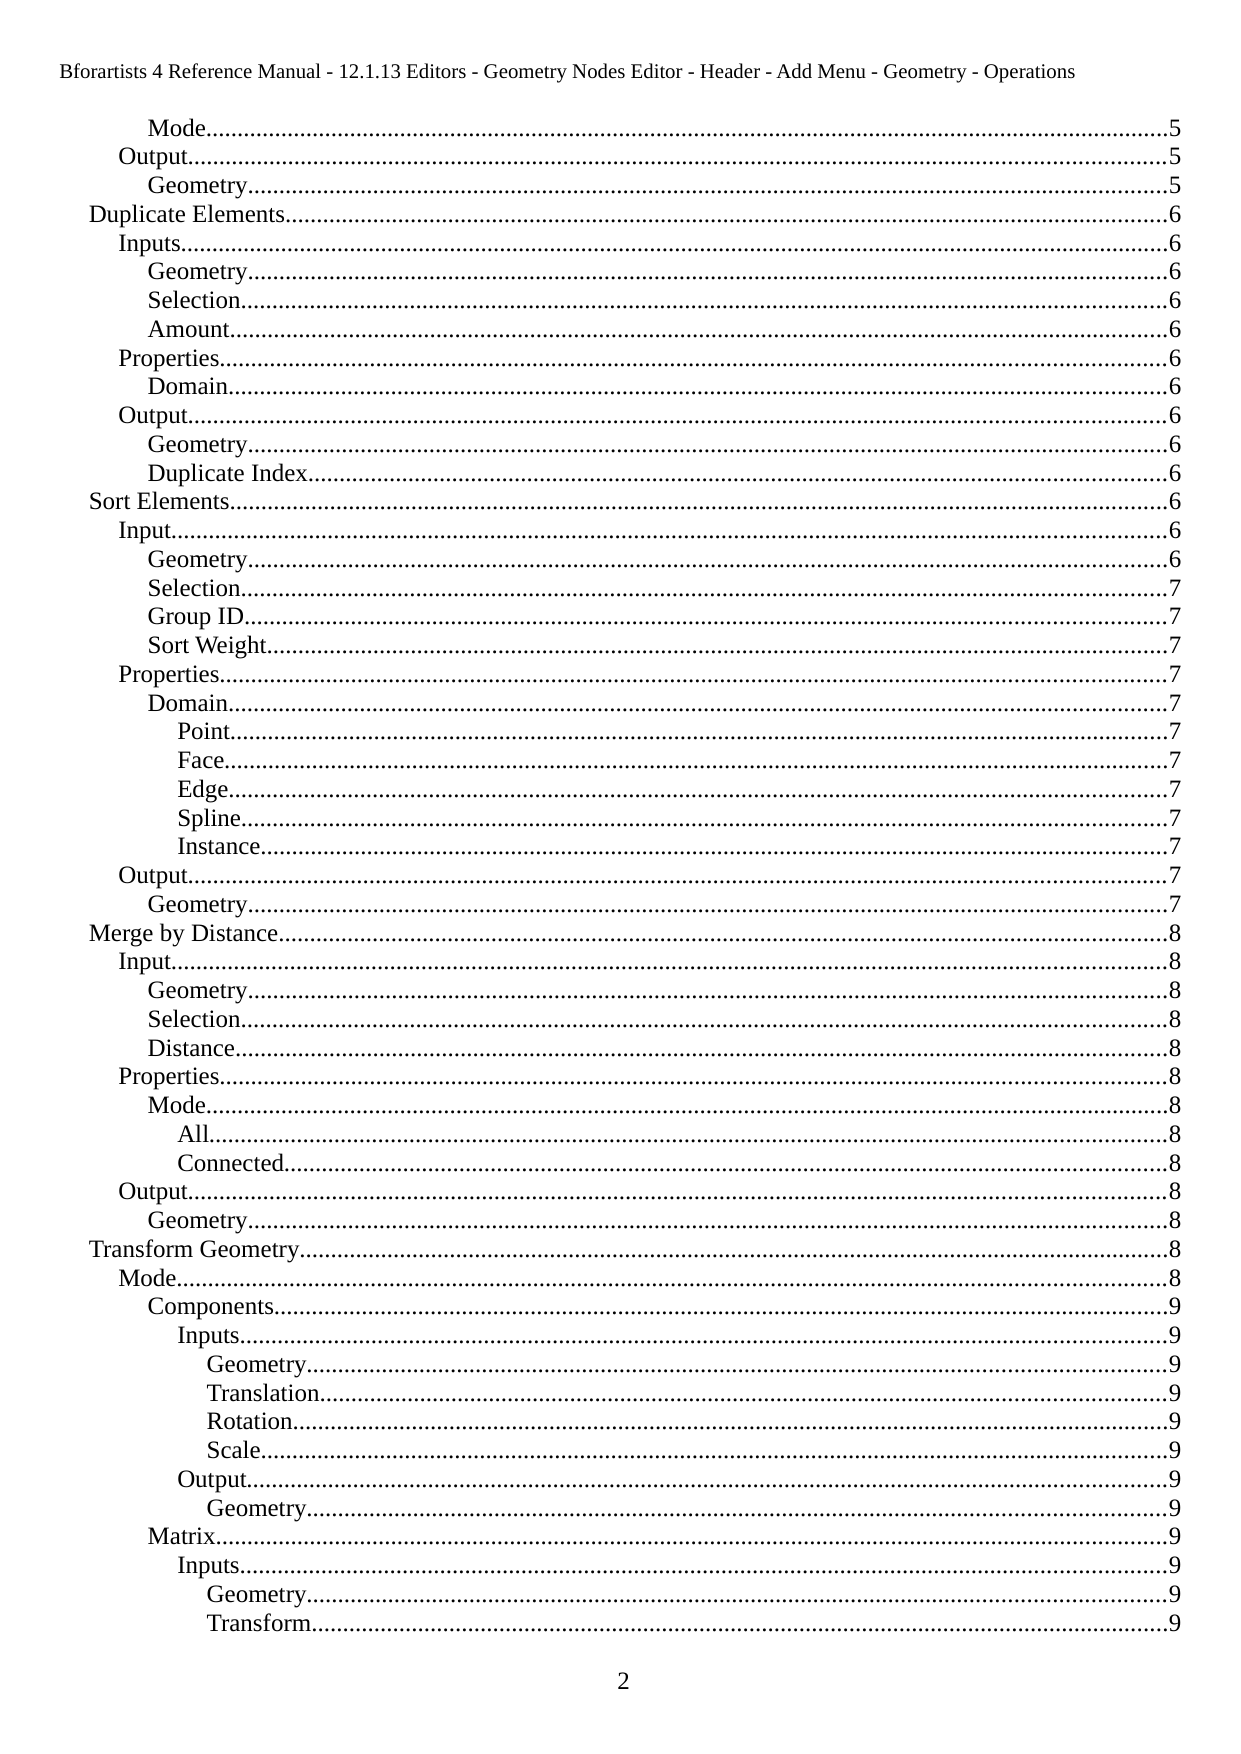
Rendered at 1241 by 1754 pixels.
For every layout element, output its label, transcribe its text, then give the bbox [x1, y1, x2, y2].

text Matrix 9 [147, 1521, 1181, 1550]
text Properties 7 [118, 659, 1181, 688]
text Components 9 [147, 1291, 1181, 1320]
text Selection 6 [147, 285, 1181, 314]
text Geometry 9 [206, 1493, 1181, 1521]
text Output 9 [177, 1464, 1181, 1493]
text Selection 8 [147, 1004, 1181, 1033]
text Geometry 7 [147, 889, 1181, 918]
text Geometry 6 [147, 429, 1181, 458]
text Output 8 [118, 1176, 1181, 1205]
text Sort Elements 6 [88, 486, 1181, 515]
text Translation 9 [206, 1378, 1181, 1406]
text Properties 8 [118, 1061, 1181, 1090]
text Inputs 9 [177, 1550, 1181, 1579]
text Input 6 [118, 515, 1181, 544]
text Face 7 [177, 745, 1181, 774]
text Input 8 [118, 946, 1181, 975]
text Domain 7 [147, 688, 1181, 716]
text Selection 7 [147, 573, 1181, 601]
text Merge by Distance 8 [88, 918, 1181, 946]
text Transform 9 [206, 1608, 1181, 1636]
text Distance 8 [147, 1033, 1181, 1061]
text Geometry 8 [147, 1205, 1181, 1234]
text Rotation 9 [206, 1406, 1181, 1435]
text Point 7 [177, 716, 1181, 745]
text Mode 5 [147, 113, 1181, 141]
text Transform Geometry 8 [88, 1234, 1181, 1263]
text Duplicate Elements 6 [88, 199, 1181, 228]
text Mode 8 [118, 1263, 1181, 1291]
text Connected 8 [177, 1148, 1181, 1176]
text Geometry 6 [147, 544, 1181, 573]
text Geometry 6 [147, 256, 1181, 285]
text Amount 6 [147, 314, 1181, 343]
text Geometry 9 [206, 1579, 1181, 1608]
text Geometry 9 [206, 1349, 1181, 1378]
text Domain 6 [147, 371, 1181, 400]
text Geometry 8 [147, 975, 1181, 1004]
text Properties 6 [118, 343, 1181, 371]
text Inputs 9 [177, 1320, 1181, 1349]
text Output 6 [118, 400, 1181, 429]
text Group ID 7 [147, 601, 1181, 630]
text Output 7 [118, 860, 1181, 889]
text All 8 [177, 1119, 1181, 1148]
text Mode 8 [147, 1090, 1181, 1119]
text Spline 7 [177, 803, 1181, 831]
text Output 5 [118, 141, 1181, 170]
text Geometry 5 [147, 170, 1181, 199]
text Duplicate Index 6 [147, 458, 1181, 486]
text Instance 7 [177, 831, 1181, 860]
text Scale 9 [206, 1435, 1181, 1464]
text Edge 7 [177, 774, 1181, 803]
text Inputs 6 [118, 228, 1181, 256]
text Sort Weight 7 [147, 630, 1181, 659]
